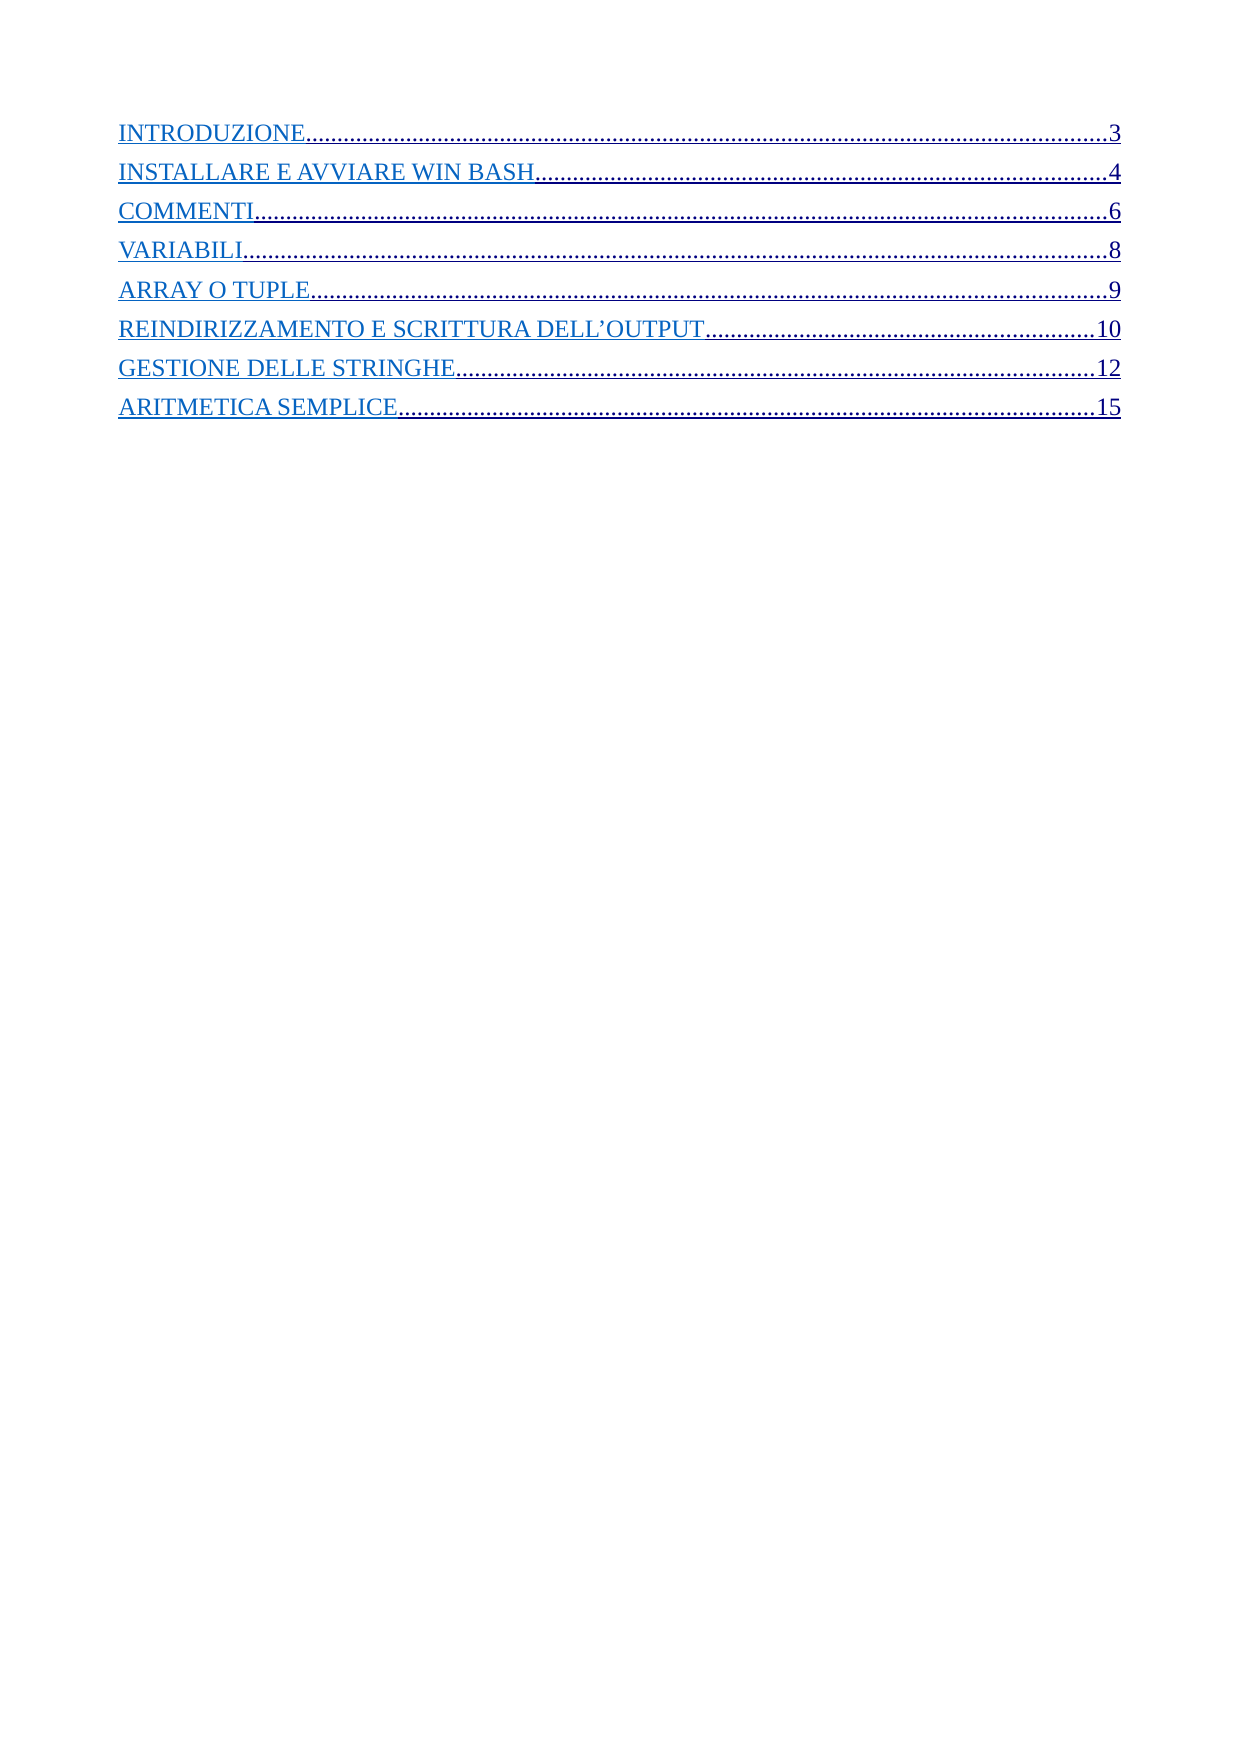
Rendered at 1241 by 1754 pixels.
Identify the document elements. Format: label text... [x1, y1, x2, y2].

text REINDIRIZZAMENTO E SCRITTURA DELL’OUTPUT 10 [118, 314, 1122, 343]
text INSTALLARE E AVVIARE WIN BASH 4 [118, 157, 1122, 186]
text ARRAY O TUPLE 9 [118, 275, 1122, 303]
text COMMENTI 6 [118, 196, 1122, 225]
text ARITMETICA SEMPLICE 15 [118, 392, 1122, 421]
text VARIABILI 8 [118, 236, 1122, 264]
text INTRODUZIONE 3 [118, 118, 1122, 147]
text GESTIONE DELLE STRINGHE 12 [118, 353, 1122, 382]
